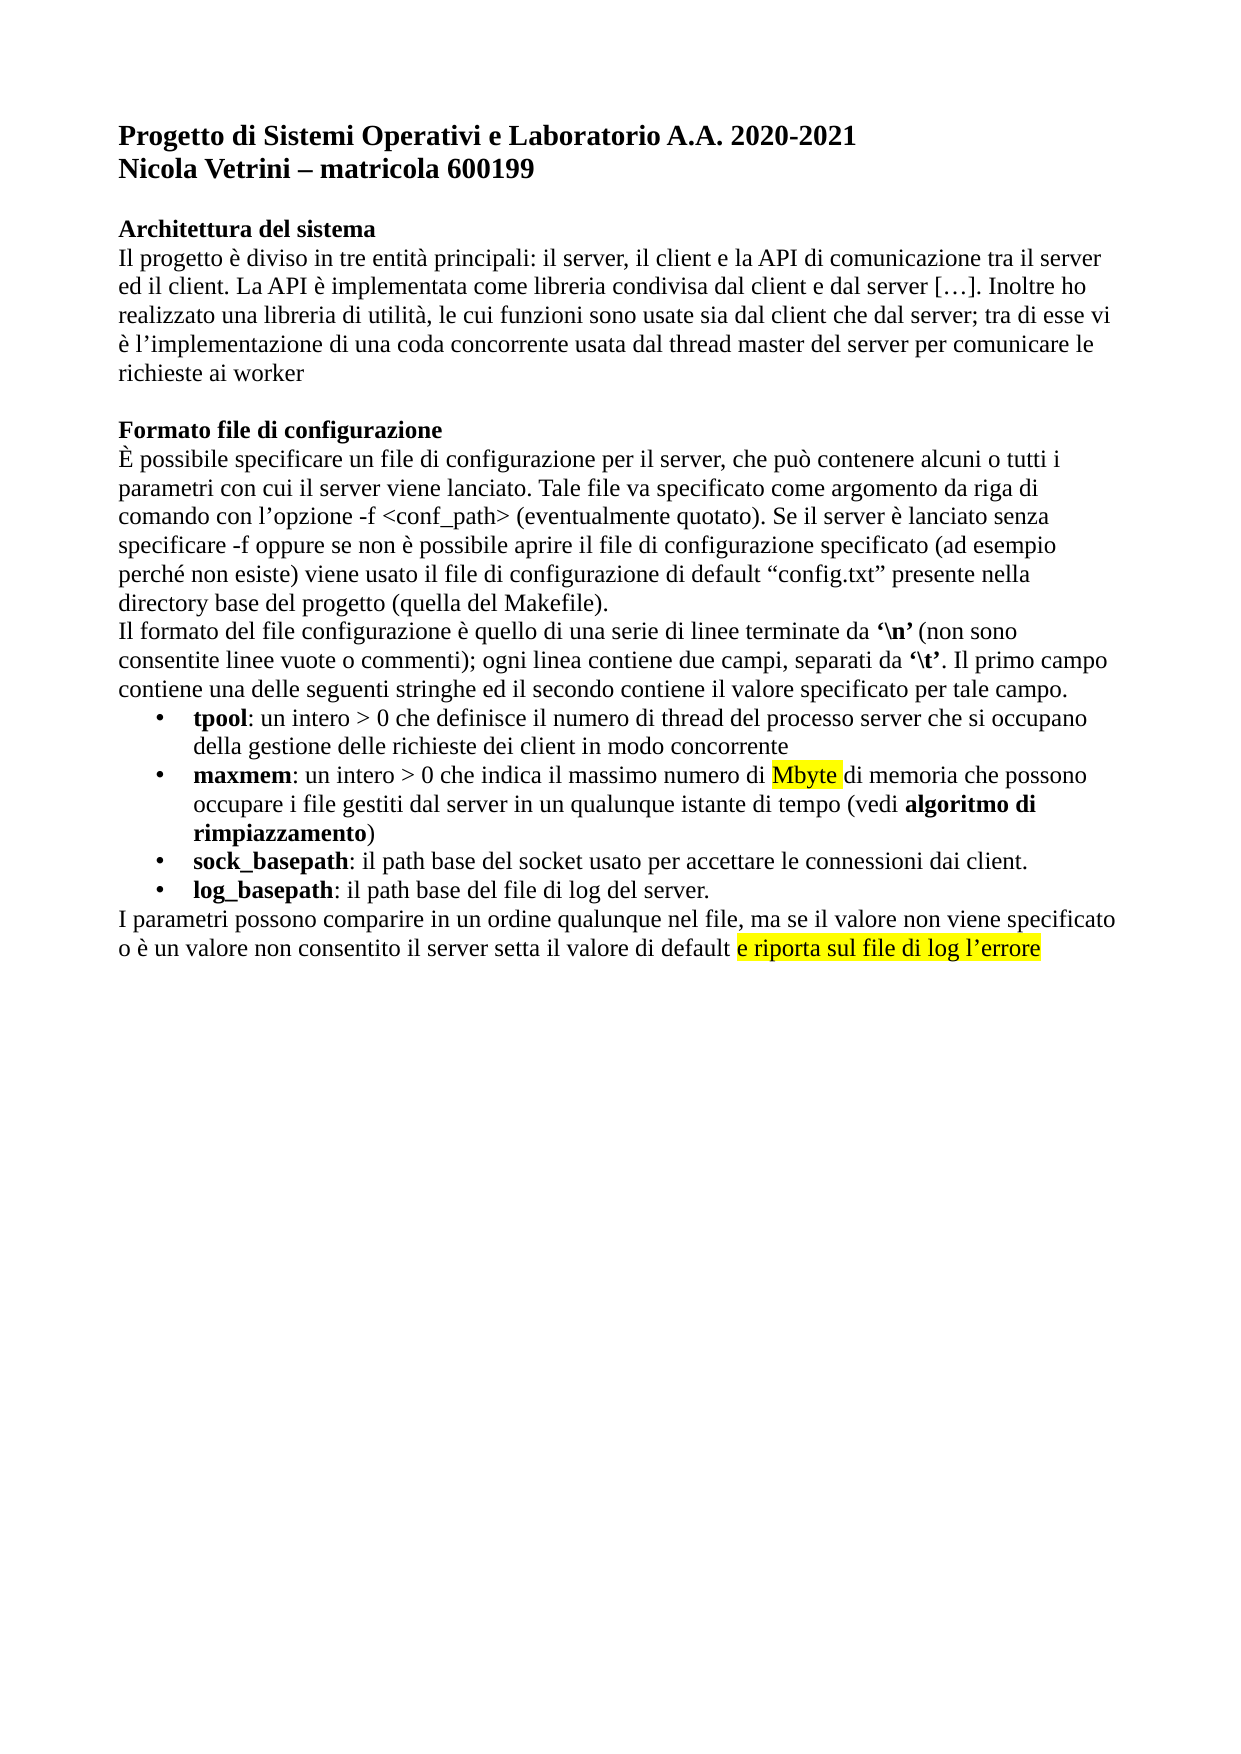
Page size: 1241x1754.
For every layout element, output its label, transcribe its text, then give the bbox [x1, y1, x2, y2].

text Progetto di Sistemi Operativi e Laboratorio A.A. 2020-2021 [118, 118, 1122, 152]
text Nicola Vetrini – matricola 600199 [118, 152, 1122, 185]
list log_basepath: il path base del file di log del server. [156, 875, 1122, 904]
text Il formato del file configurazione è quello di una serie di linee terminate da ‘\n’ (non sono consentite linee vuote o commenti); ogni linea contiene due campi, separati da ‘\t’. Il primo campo contiene una delle seguenti stringhe ed il secondo contiene il valore specificato per tale campo. [118, 616, 1122, 703]
list maxmem: un intero > 0 che indica il massimo numero di Mbyte di memoria che possono occupare i file gestiti dal server in un qualunque istante di tempo (vedi algoritmo di rimpiazzamento) [156, 760, 1122, 846]
list tpool: un intero > 0 che definisce il numero di thread del processo server che si occupano della gestione delle richieste dei client in modo concorrente [156, 703, 1122, 760]
list sock_basepath: il path base del socket usato per accettare le connessioni dai client. [156, 846, 1122, 875]
text Architettura del sistema [118, 214, 1122, 243]
text Formato file di configurazione [118, 415, 1122, 444]
text I parametri possono comparire in un ordine qualunque nel file, ma se il valore non viene specificato o è un valore non consentito il server setta il valore di default e riporta sul file di log l’errore [118, 904, 1122, 961]
text Il progetto è diviso in tre entità principali: il server, il client e la API di comunicazione tra il server ed il client. La API è implementata come libreria condivisa dal client e dal server […]. Inoltre ho realizzato una libreria di utilità, le cui funzioni sono usate sia dal client che dal server; tra di esse vi è l’implementazione di una coda concorrente usata dal thread master del server per comunicare le richieste ai worker [118, 243, 1122, 386]
text È possibile specificare un file di configurazione per il server, che può contenere alcuni o tutti i parametri con cui il server viene lanciato. Tale file va specificato come argomento da riga di comando con l’opzione -f <conf_path> (eventualmente quotato). Se il server è lanciato senza specificare -f oppure se non è possibile aprire il file di configurazione specificato (ad esempio perché non esiste) viene usato il file di configurazione di default “config.txt” presente nella directory base del progetto (quella del Makefile). [118, 444, 1122, 616]
